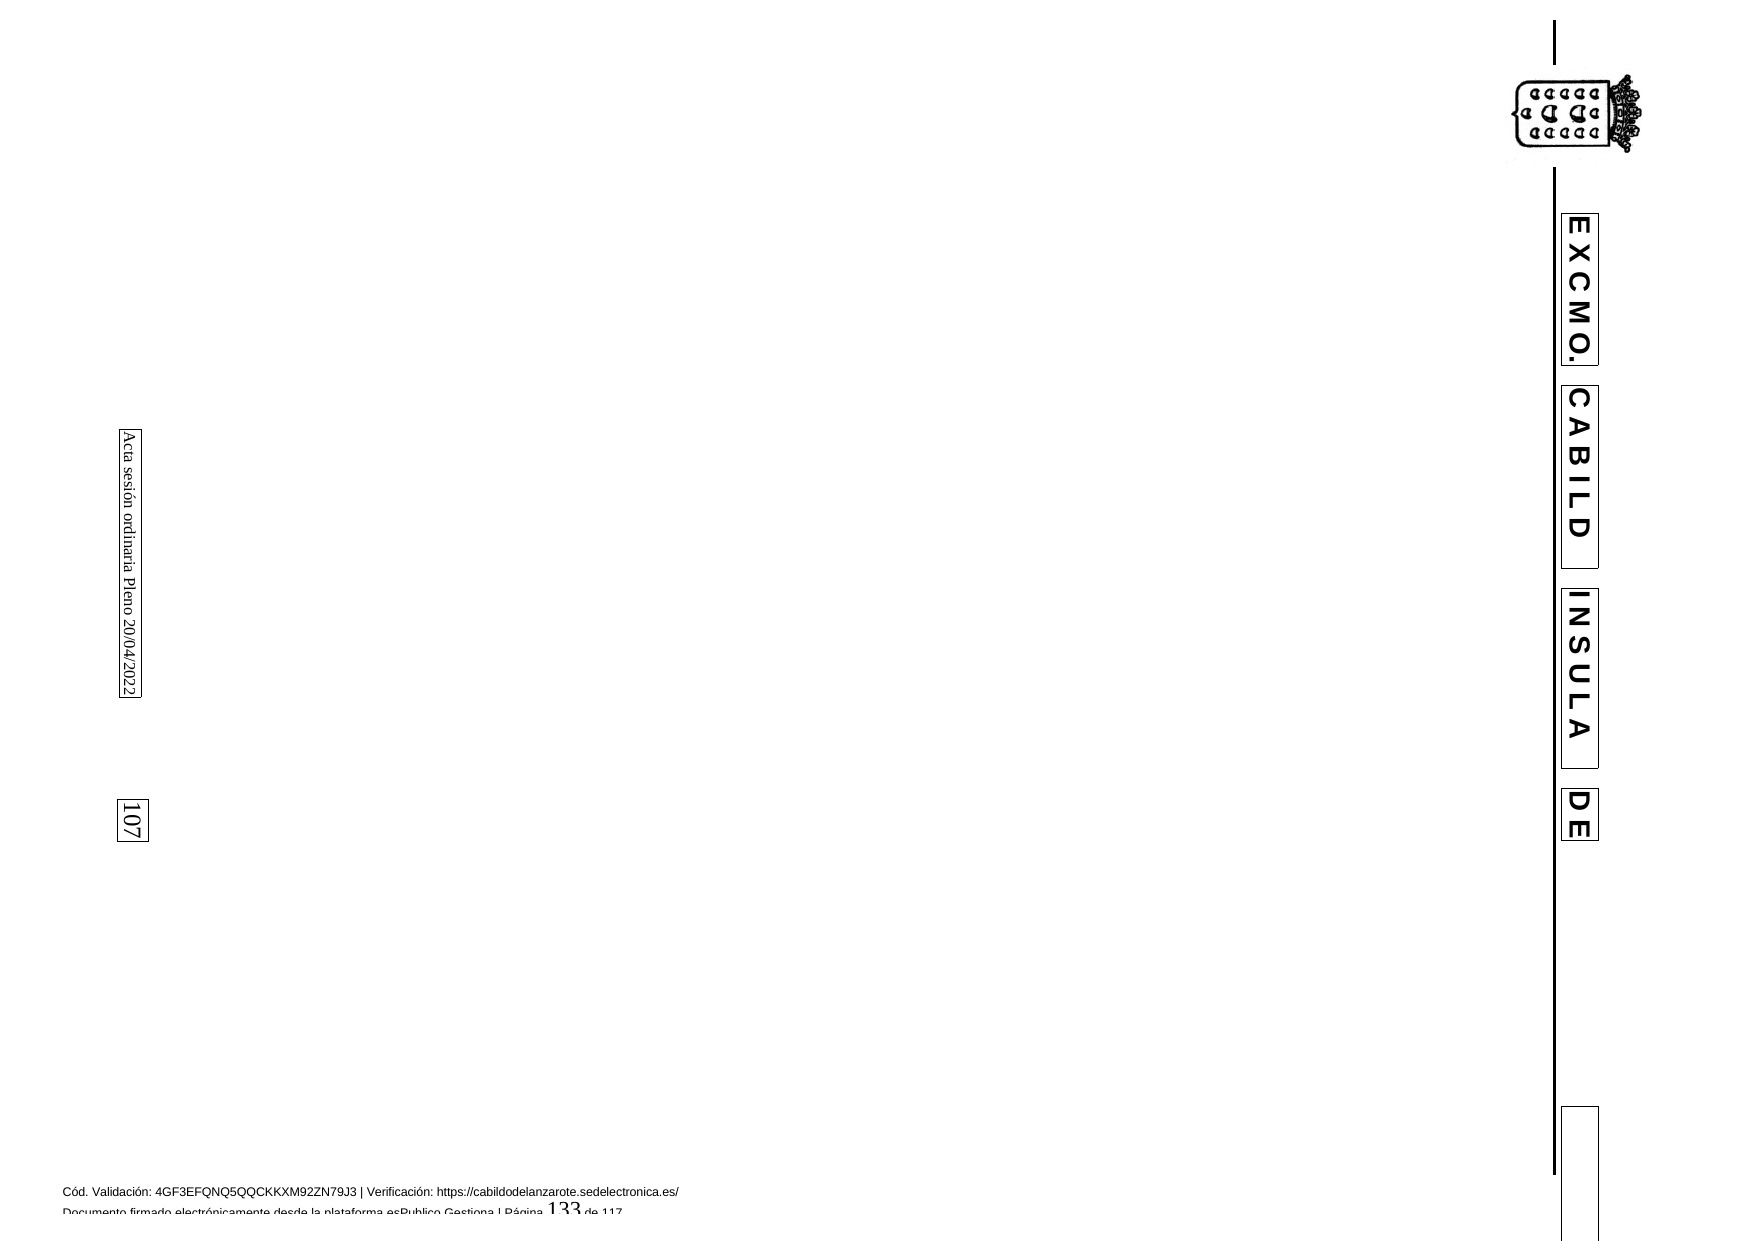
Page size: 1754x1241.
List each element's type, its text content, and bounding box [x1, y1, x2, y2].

text I N S U L A R [1562, 590, 1597, 768]
text C A B I L D O [1562, 387, 1597, 568]
text D E [1563, 790, 1597, 840]
text 107 [119, 802, 147, 841]
text E X C M O. [1563, 216, 1597, 365]
picture [1503, 65, 1659, 167]
text Acta sesión ordinaria Pleno 20/04/2022 [121, 431, 140, 697]
